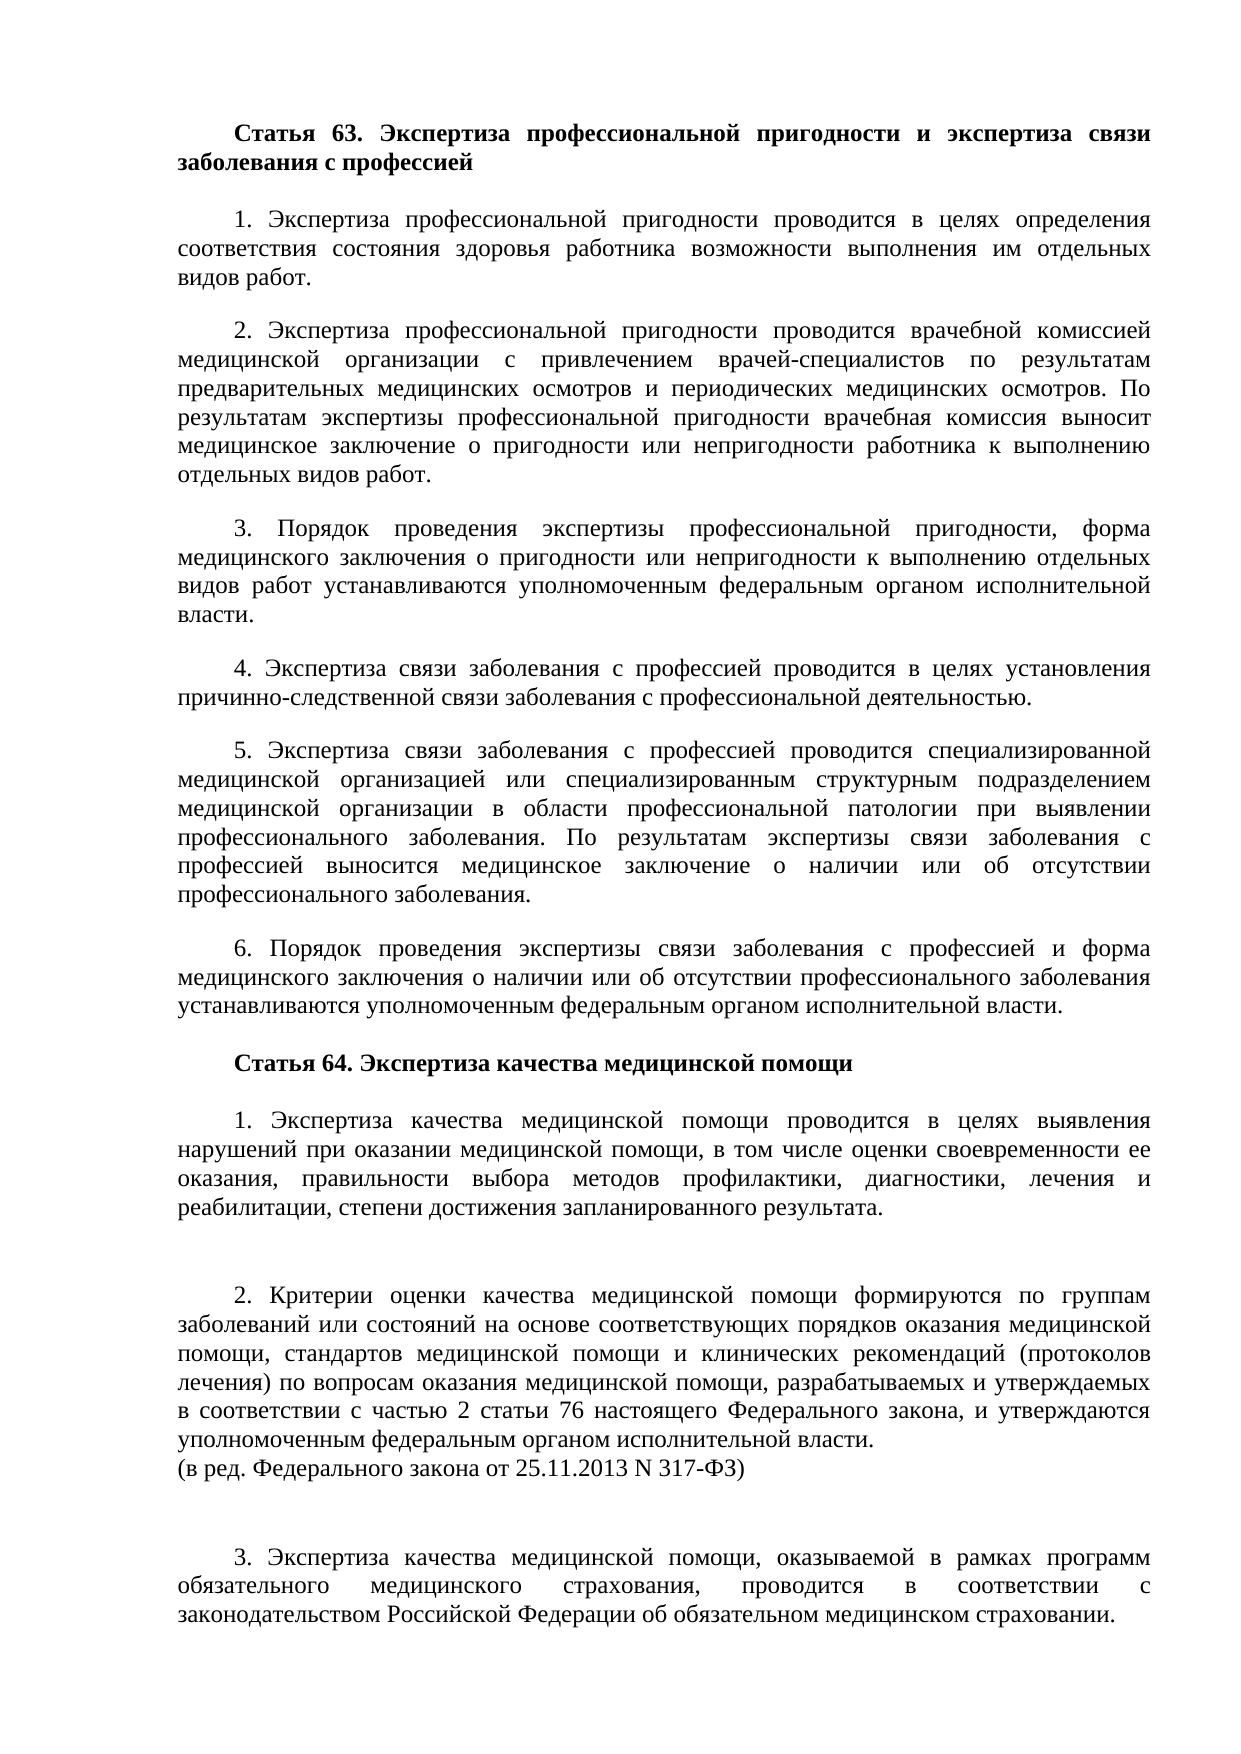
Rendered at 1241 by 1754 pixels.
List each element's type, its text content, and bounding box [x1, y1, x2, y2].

text (в ред. Федерального закона от 25.11.2013 N 317-ФЗ) [177, 1453, 1152, 1482]
text 1. Экспертиза качества медицинской помощи проводится в целях выявления нарушений при оказании медицинской помощи, в том числе оценки своевременности ее оказания, правильности выбора методов профилактики, диагностики, лечения и реабилитации, степени достижения запланированного результата. [177, 1106, 1152, 1221]
text 2. Критерии оценки качества медицинской помощи формируются по группам заболеваний или состояний на основе соответствующих порядков оказания медицинской помощи, стандартов медицинской помощи и клинических рекомендаций (протоколов лечения) по вопросам оказания медицинской помощи, разрабатываемых и утверждаемых в соответствии с частью 2 статьи 76 настоящего Федерального закона, и утверждаются уполномоченным федеральным органом исполнительной власти. [177, 1281, 1152, 1453]
title Статья 64. Экспертиза качества медицинской помощи [177, 1048, 1152, 1077]
text 3. Порядок проведения экспертизы профессиональной пригодности, форма медицинского заключения о пригодности или непригодности к выполнению отдельных видов работ устанавливаются уполномоченным федеральным органом исполнительной власти. [177, 513, 1152, 628]
text 6. Порядок проведения экспертизы связи заболевания с профессией и форма медицинского заключения о наличии или об отсутствии профессионального заболевания устанавливаются уполномоченным федеральным органом исполнительной власти. [177, 933, 1152, 1019]
text 3. Экспертиза качества медицинской помощи, оказываемой в рамках программ обязательного медицинского страхования, проводится в соответствии с законодательством Российской Федерации об обязательном медицинском страховании. [177, 1542, 1152, 1628]
title Статья 63. Экспертиза профессиональной пригодности и экспертиза связи заболевания с профессией [177, 118, 1152, 176]
text 4. Экспертиза связи заболевания с профессией проводится в целях установления причинно-следственной связи заболевания с профессиональной деятельностью. [177, 653, 1152, 711]
text 2. Экспертиза профессиональной пригодности проводится врачебной комиссией медицинской организации с привлечением врачей-специалистов по результатам предварительных медицинских осмотров и периодических медицинских осмотров. По результатам экспертизы профессиональной пригодности врачебная комиссия выносит медицинское заключение о пригодности или непригодности работника к выполнению отдельных видов работ. [177, 316, 1152, 488]
text 1. Экспертиза профессиональной пригодности проводится в целях определения соответствия состояния здоровья работника возможности выполнения им отдельных видов работ. [177, 204, 1152, 291]
text 5. Экспертиза связи заболевания с профессией проводится специализированной медицинской организацией или специализированным структурным подразделением медицинской организации в области профессиональной патологии при выявлении профессионального заболевания. По результатам экспертизы связи заболевания с профессией выносится медицинское заключение о наличии или об отсутствии профессионального заболевания. [177, 736, 1152, 908]
